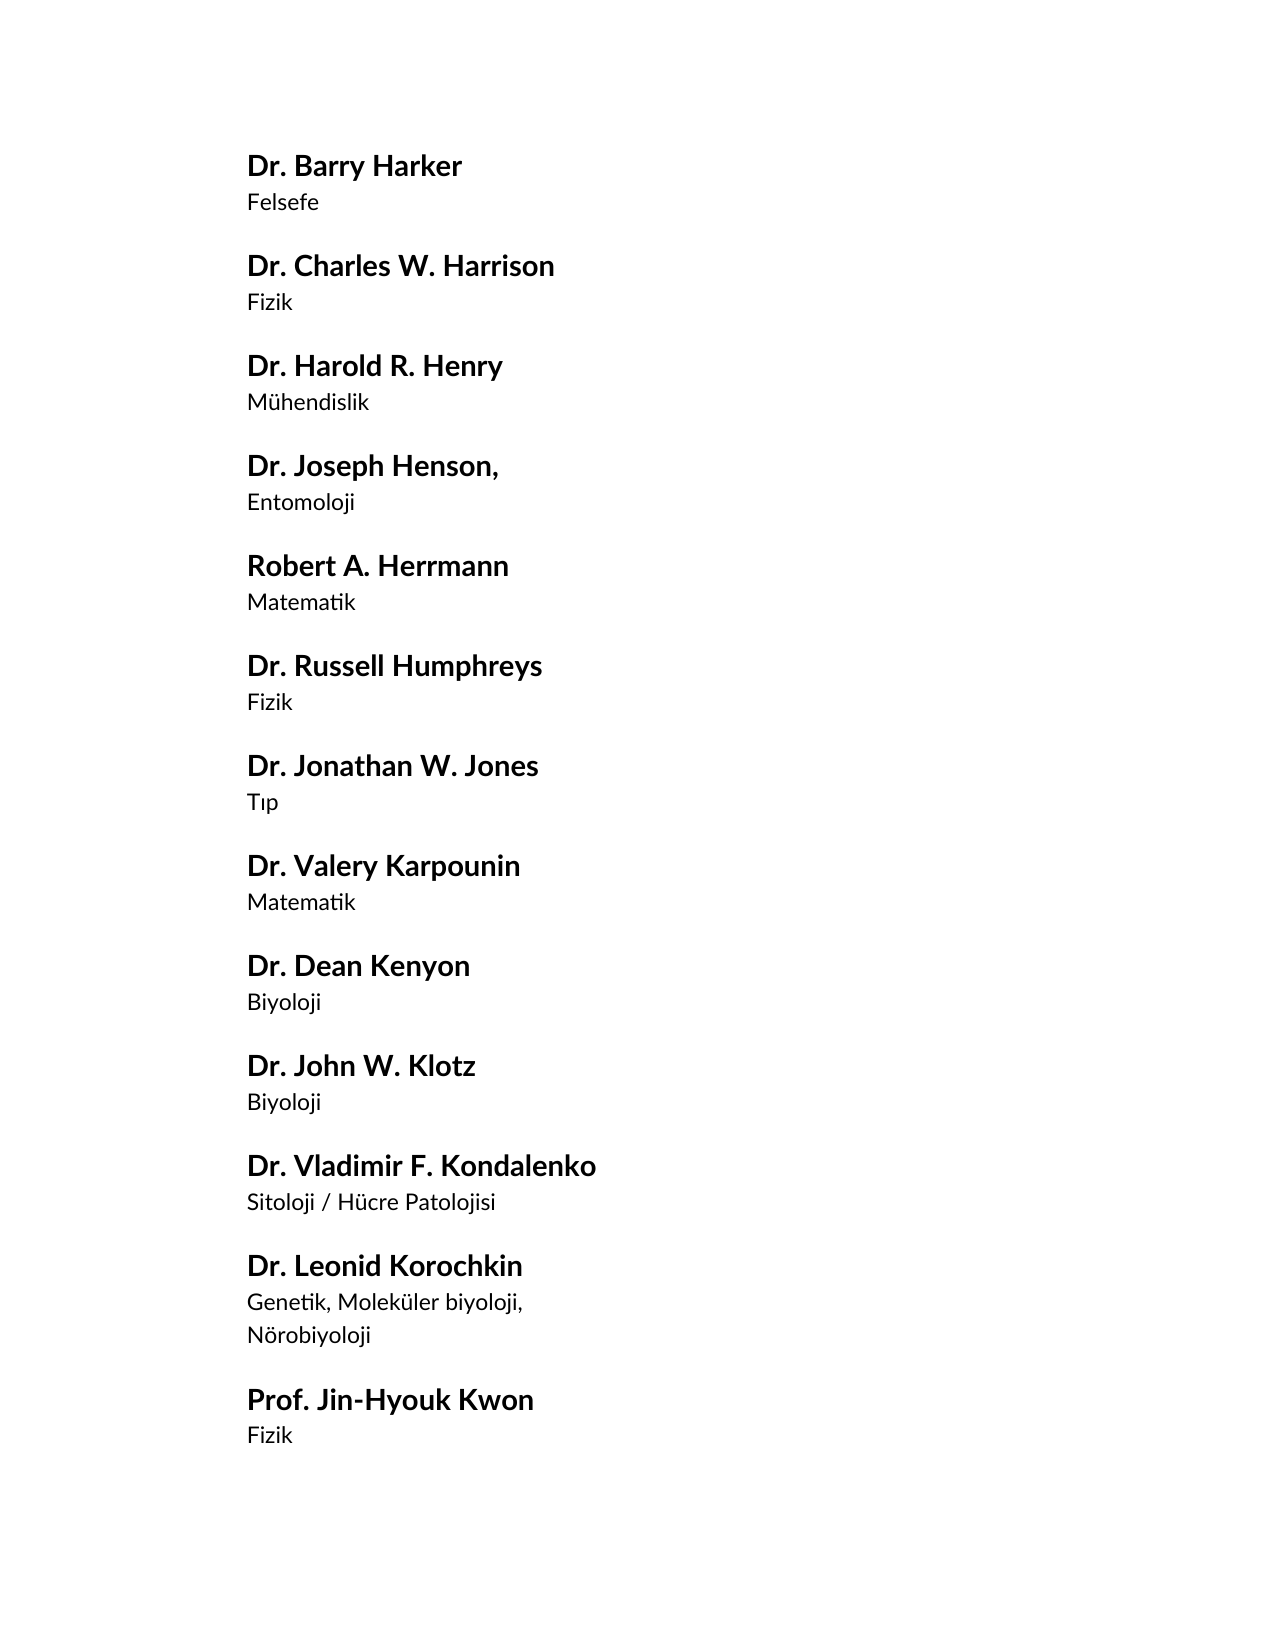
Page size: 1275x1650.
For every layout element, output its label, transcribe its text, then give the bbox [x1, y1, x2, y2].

text Dr. Valery Karpounin [187, 850, 1070, 883]
text Nörobiyoloji [187, 1317, 1070, 1350]
text Dr. Harold R. Henry [187, 350, 1070, 383]
text Dr. Charles W. Harrison [187, 250, 1070, 283]
text Prof. Jin-Hyouk Kwon [187, 1383, 1070, 1417]
text Fizik [187, 283, 1070, 317]
text Dr. Jonathan W. Jones [187, 750, 1070, 783]
text Fizik [187, 1417, 1070, 1450]
text Robert A. Herrmann [187, 550, 1070, 583]
text Felsefe [187, 183, 1070, 217]
text Tıp [187, 783, 1070, 817]
text Dr. Russell Humphreys [187, 650, 1070, 683]
text Dr. Vladimir F. Kondalenko [187, 1150, 1070, 1183]
text Matematik [187, 583, 1070, 617]
text Fizik [187, 683, 1070, 717]
text Entomoloji [187, 483, 1070, 517]
text Sitoloji / Hücre Patolojisi [187, 1183, 1070, 1217]
text Dr. Joseph Henson, [187, 450, 1070, 483]
text Biyoloji [187, 1083, 1070, 1117]
text Dr. Leonid Korochkin [187, 1250, 1070, 1283]
text Dr. Dean Kenyon [187, 950, 1070, 983]
text Matematik [187, 883, 1070, 917]
text Dr. Barry Harker [187, 150, 1070, 183]
text Biyoloji [187, 983, 1070, 1017]
text Genetik, Moleküler biyoloji, [187, 1283, 1070, 1317]
text Mühendislik [187, 383, 1070, 417]
text Dr. John W. Klotz [187, 1050, 1070, 1083]
